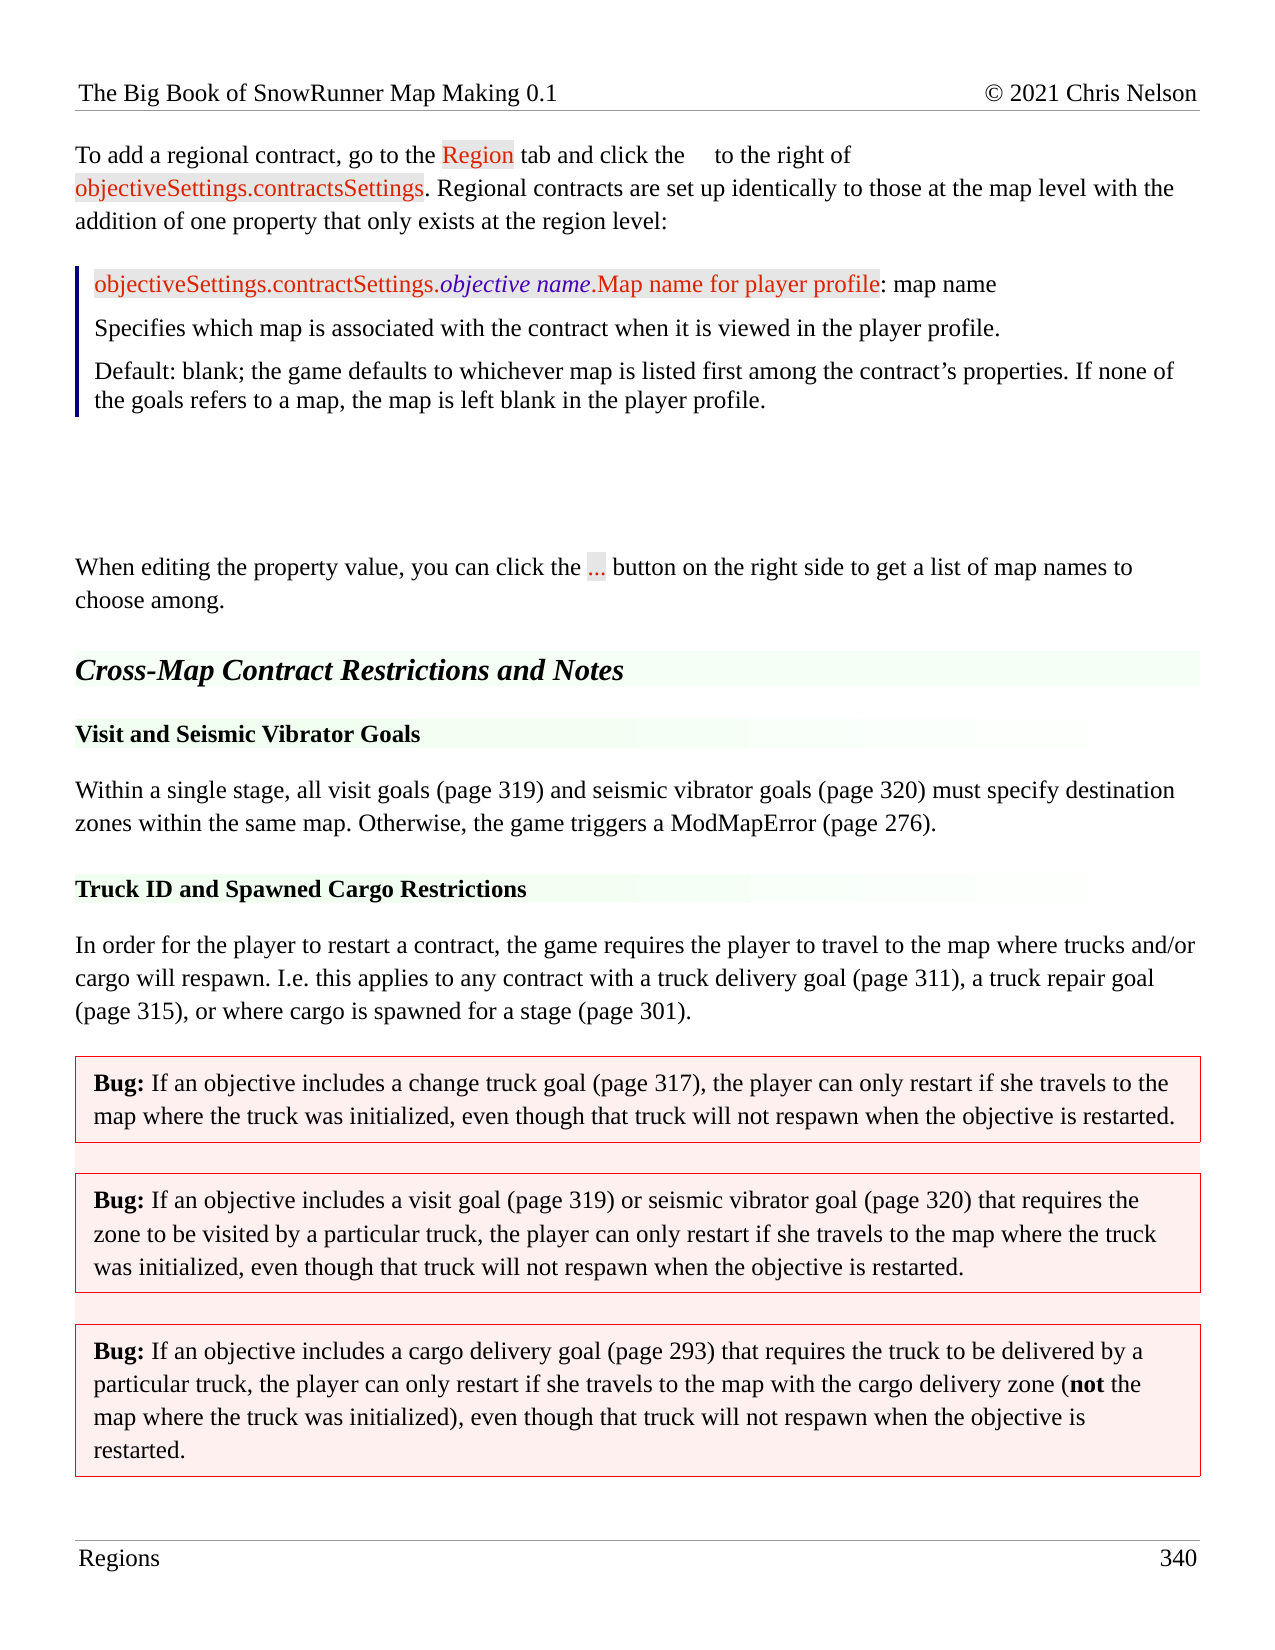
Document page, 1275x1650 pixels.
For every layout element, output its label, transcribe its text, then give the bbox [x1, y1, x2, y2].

text To add a regional contract, go to the Region tab and click the ➕ to the right of objectiveSettings.contractsSettings. Regional contracts are set up identically to those at the map level with the addition of one property that only exists at the region level: [75, 140, 1200, 235]
subtitle Truck ID and Spawned Cargo Restrictions [75, 874, 1200, 903]
text Specifies which map is associated with the contract when it is viewed in the player profile. [79, 310, 1200, 341]
text Default: blank; the game defaults to whichever map is listed first among the contract’s properties. If none of the goals refers to a map, the map is left blank in the player profile. [79, 353, 1200, 417]
list If an objective includes a cargo delivery goal (page 293) that requires the truck to be delivered by a particular truck, the player can only restart if she travels to the map with the cargo delivery zone (not the map where the truck was initialized), even though that truck will not respawn when the objective is restarted. [76, 1325, 1200, 1476]
text objectiveSettings.contractSettings.objective name.Map name for player profile: map name [79, 266, 1200, 298]
list If an objective includes a visit goal (page 319) or seismic vibrator goal (page 320) that requires the zone to be visited by a particular truck, the player can only restart if she travels to the map where the truck was initialized, even though that truck will not respawn when the objective is restarted. [76, 1174, 1200, 1292]
text In order for the player to restart a contract, the game requires the player to travel to the map where trucks and/or cargo will respawn. I.e. this applies to any contract with a truck delivery goal (page 311), a truck repair goal (page 315), or where cargo is spawned for a stage (page 301). [75, 930, 1200, 1024]
list If an objective includes a change truck goal (page 317), the player can only restart if she travels to the map where the truck was initialized, even though that truck will not respawn when the objective is restarted. [76, 1057, 1200, 1142]
subtitle Cross-Map Contract Restrictions and Notes [75, 651, 1200, 687]
text Within a single stage, all visit goals (page 319) and seismic vibrator goals (page 320) must specify destination zones within the same map. Otherwise, the game triggers a ModMapError (page 276). [75, 775, 1200, 837]
subtitle Visit and Seismic Vibrator Goals [75, 719, 1200, 748]
text When editing the property value, you can click the ... button on the right side to get a list of map names to choose among. [75, 552, 1200, 614]
